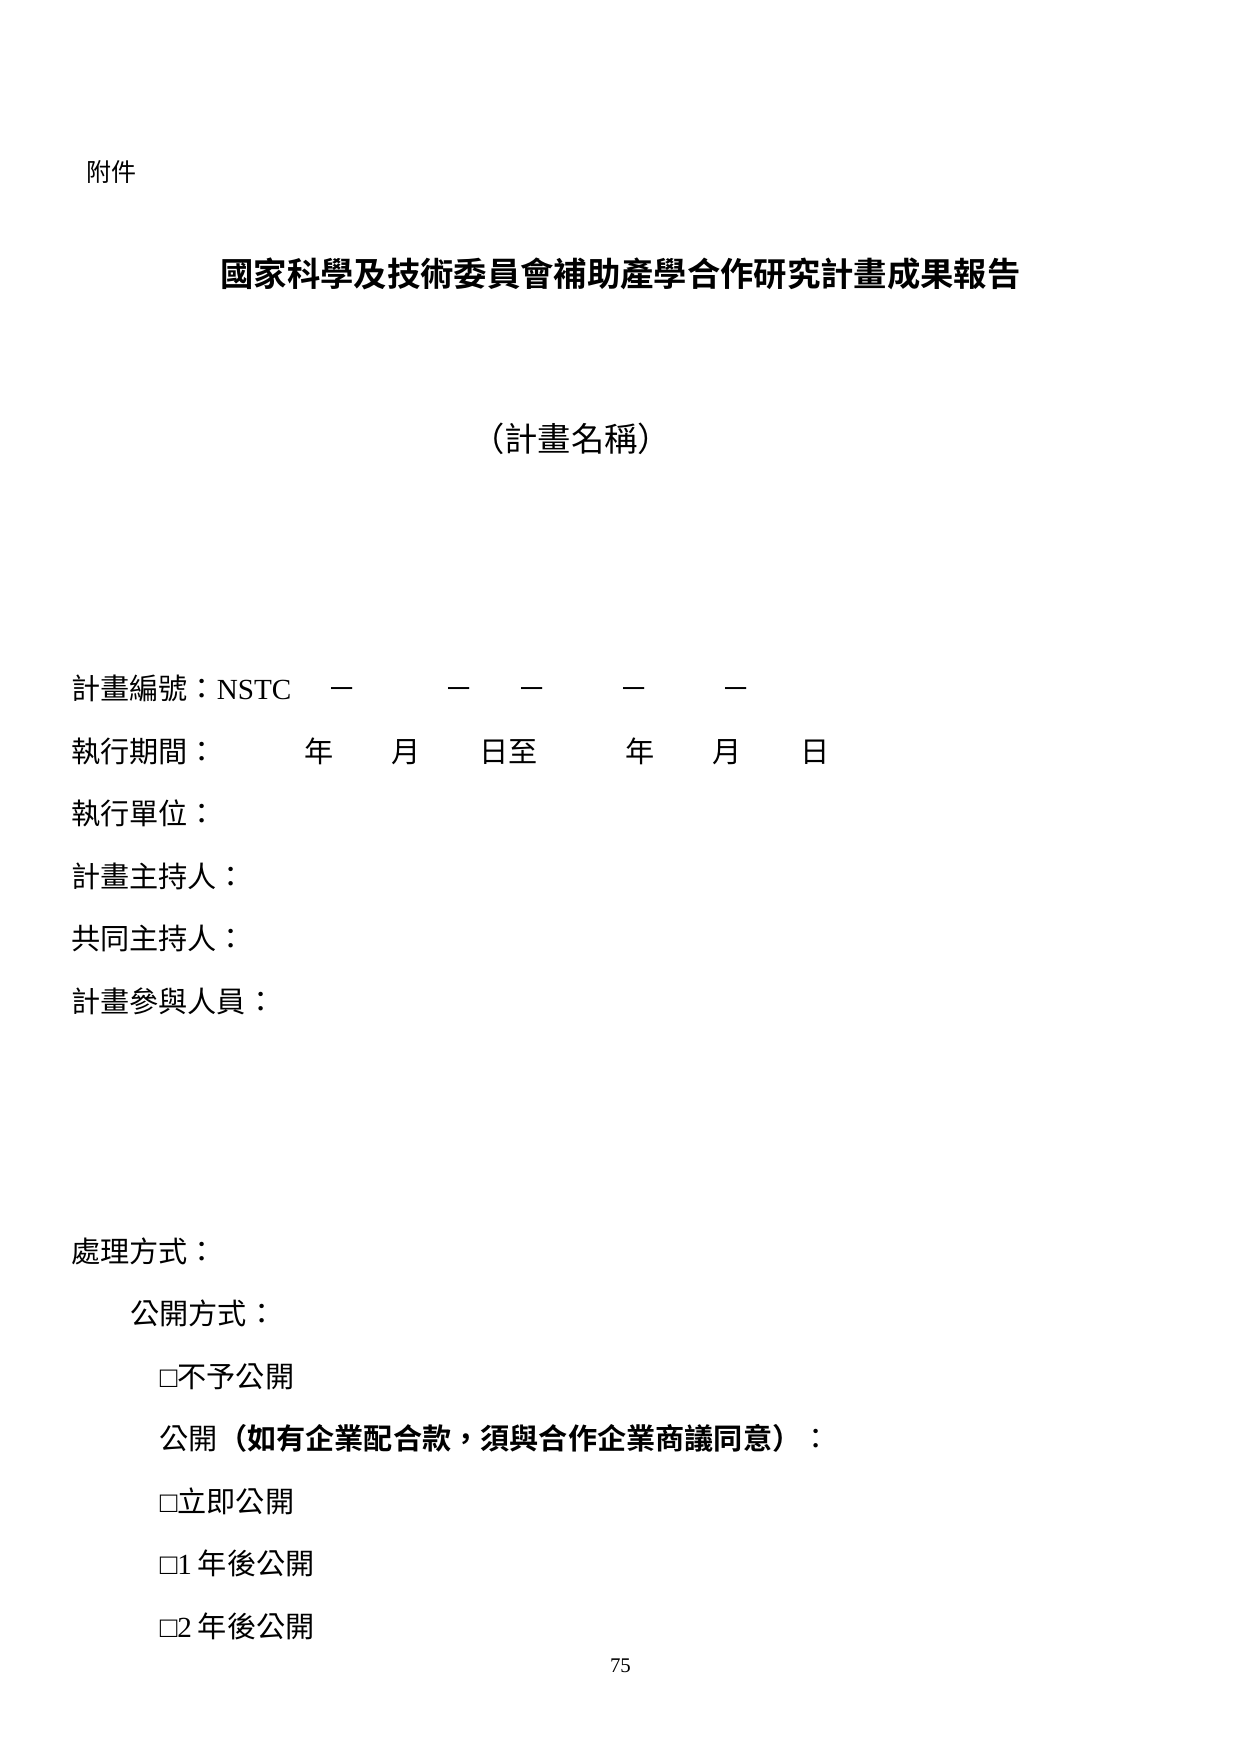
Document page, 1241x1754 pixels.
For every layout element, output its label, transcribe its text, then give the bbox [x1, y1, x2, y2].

text □2年後公開 [159, 1583, 1169, 1645]
text 附件 [86, 153, 168, 189]
text 計畫編號：NSTC － － － － － 執行期間： 年 月 日至 年 月 日 [71, 583, 1169, 770]
text 計畫主持人： 共同主持人： 計畫參與人員： [71, 833, 1169, 1020]
text 處理方式： [71, 1208, 1169, 1270]
text 公開方式： [130, 1270, 1169, 1333]
text □不予公開 [159, 1333, 1169, 1395]
text （計畫名稱） [71, 395, 1169, 458]
text 國家科學及技術委員會補助產學合作研究計畫成果報告 [71, 208, 1169, 333]
text □1年後公開 [159, 1520, 1169, 1583]
text 公開（如有企業配合款，須與合作企業商議同意）： [159, 1395, 1169, 1458]
text □立即公開 [159, 1458, 1169, 1520]
text 執行單位： [71, 770, 1169, 833]
